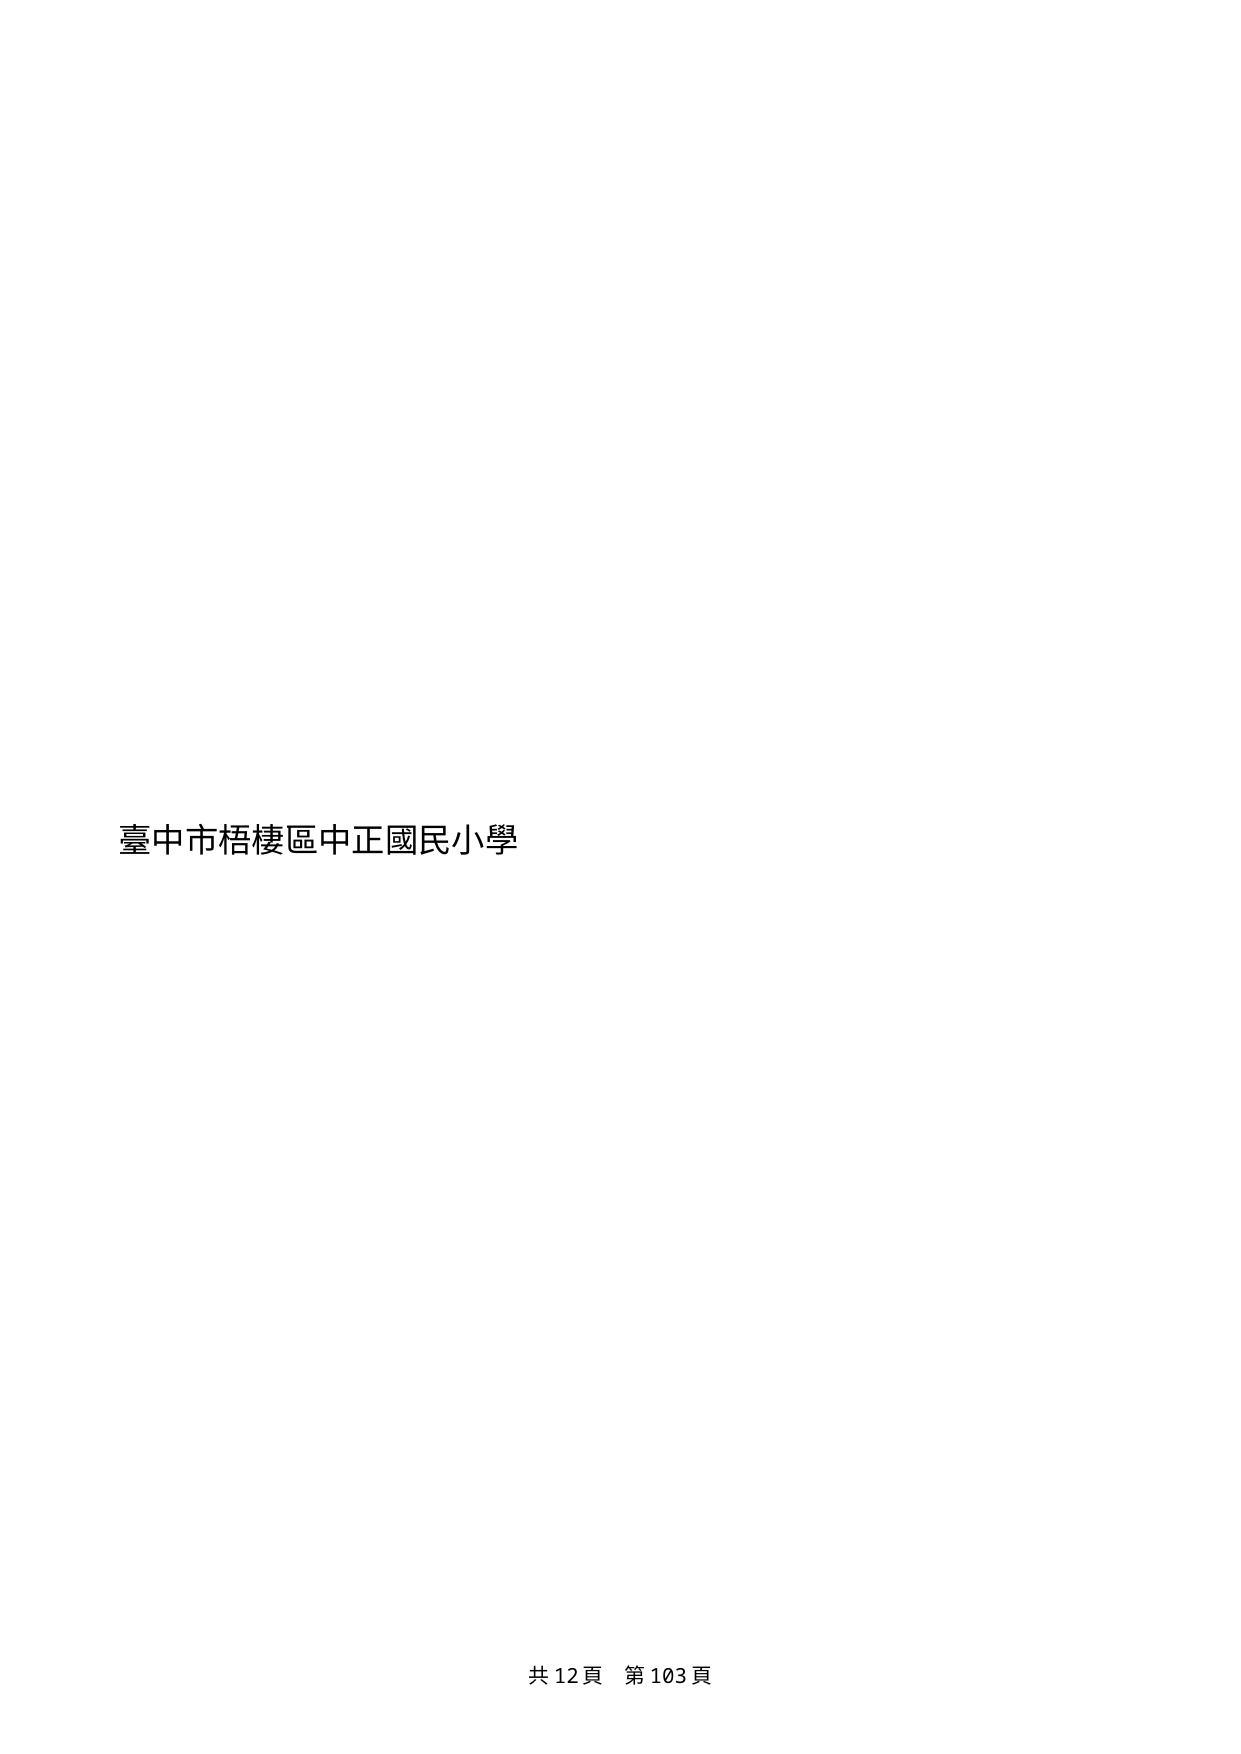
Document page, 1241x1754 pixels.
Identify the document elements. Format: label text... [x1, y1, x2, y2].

text 臺中市梧棲區中正國民小學 [118, 797, 1122, 859]
